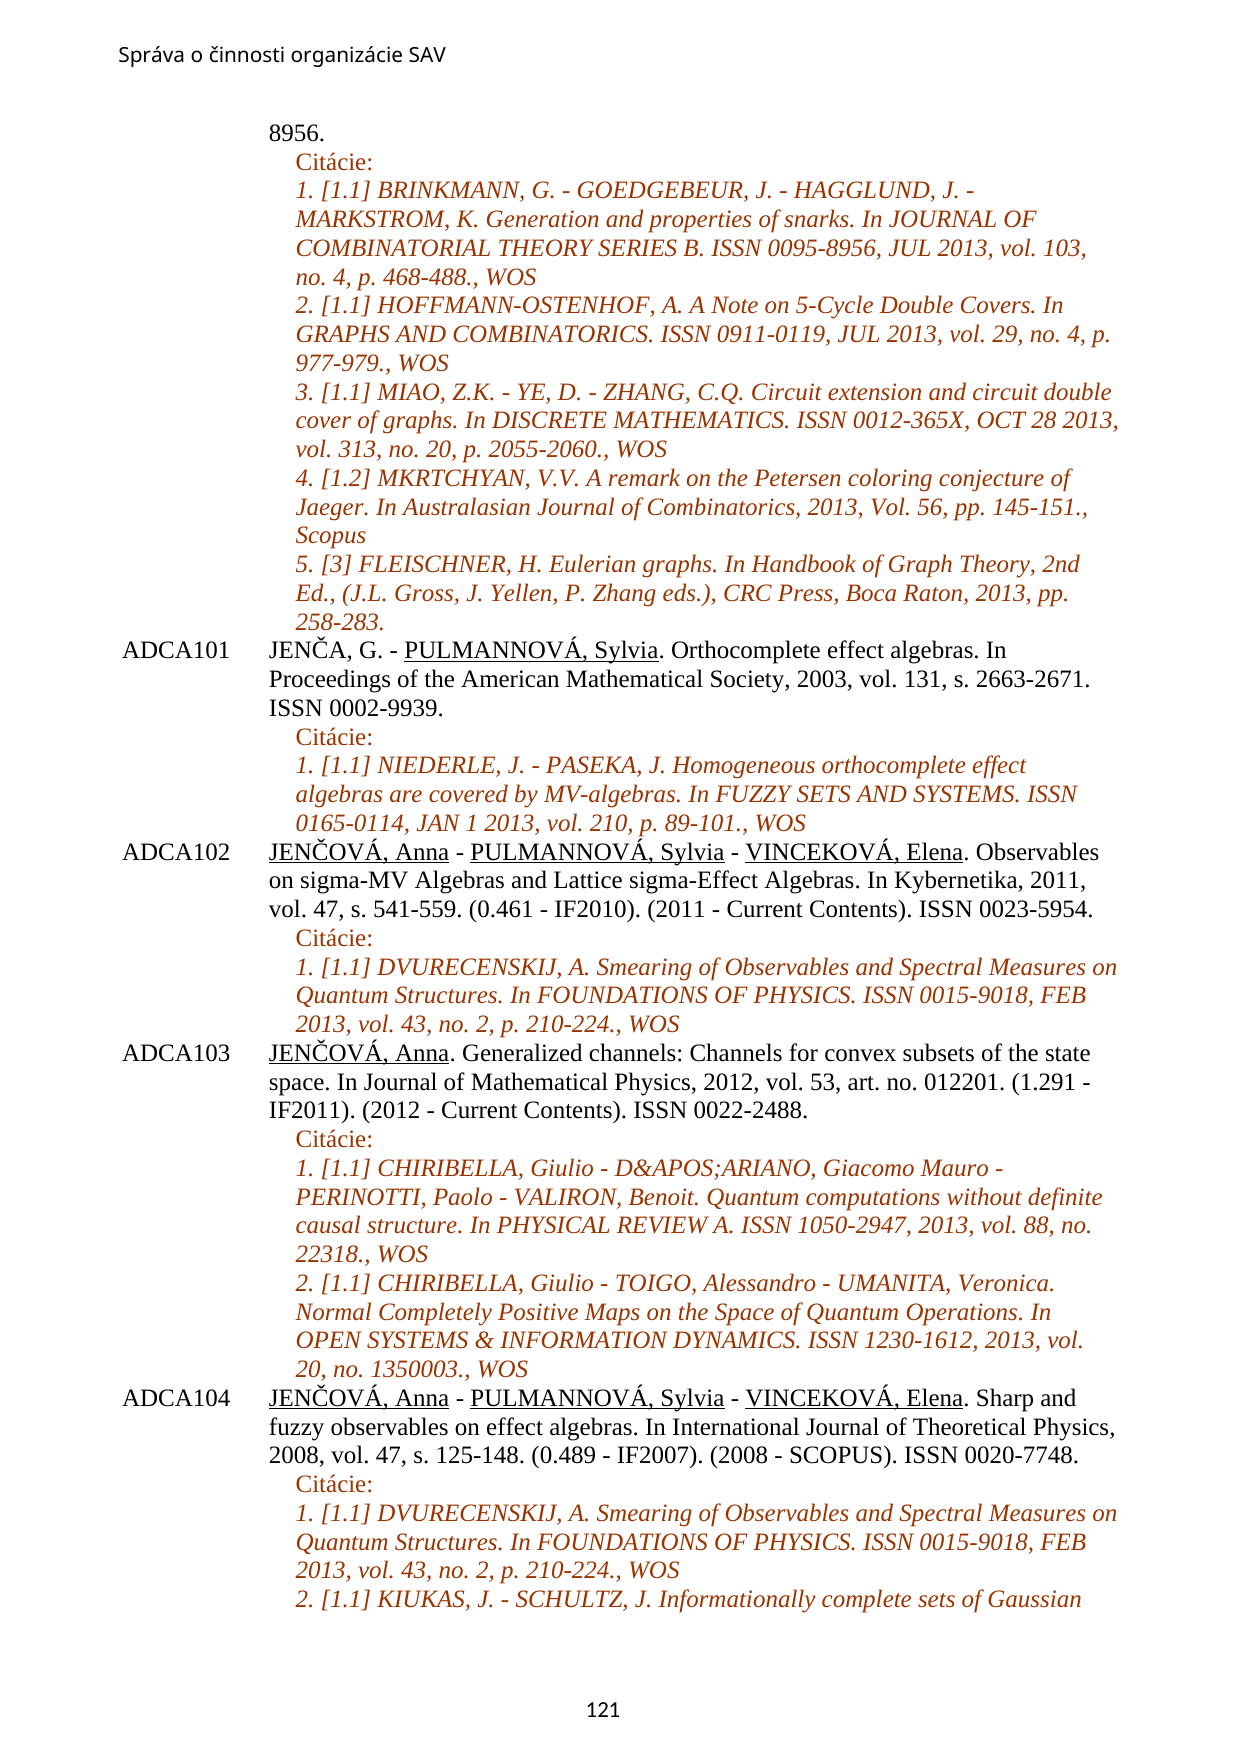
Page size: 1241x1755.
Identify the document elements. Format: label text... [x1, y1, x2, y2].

table_header ADCA104 [122, 1383, 269, 1469]
table_header JENČOVÁ, Anna. Generalized channels: Channels for convex subsets of the state space. In Journal of Mathematical Physics, 2012, vol. 53, art. no. 012201. (1.291 - IF2011). (2012 - Current Contents). ISSN 0022-2488. [269, 1038, 1122, 1124]
table_header ADCA103 [122, 1038, 269, 1124]
text 2. [1.1] CHIRIBELLA, Giulio - TOIGO, Alessandro - UMANITA, Veronica. Normal Completely Positive Maps on the Space of Quantum Operations. In OPEN SYSTEMS & INFORMATION DYNAMICS. ISSN 1230-1612, 2013, vol. 20, no. 1350003., WOS [295, 1268, 1122, 1383]
text 1. [1.1] DVURECENSKIJ, A. Smearing of Observables and Spectral Measures on Quantum Structures. In FOUNDATIONS OF PHYSICS. ISSN 0015-9018, FEB 2013, vol. 43, no. 2, p. 210-224., WOS [295, 1498, 1122, 1584]
table_header ADCA102 [122, 837, 269, 923]
text 1. [1.1] CHIRIBELLA, Giulio - D&APOS;ARIANO, Giacomo Mauro - PERINOTTI, Paolo - VALIRON, Benoit. Quantum computations without definite causal structure. In PHYSICAL REVIEW A. ISSN 1050-2947, 2013, vol. 88, no. 22318., WOS [295, 1153, 1122, 1268]
table_header JENČA, G. - PULMANNOVÁ, Sylvia. Orthocomplete effect algebras. In Proceedings of the American Mathematical Society, 2003, vol. 131, s. 2663-2671. ISSN 0002-9939. [269, 636, 1122, 722]
text 2. [1.1] HOFFMANN-OSTENHOF, A. A Note on 5-Cycle Double Covers. In GRAPHS AND COMBINATORICS. ISSN 0911-0119, JUL 2013, vol. 29, no. 4, p. 977-979., WOS [295, 291, 1122, 377]
table_header JENČOVÁ, Anna - PULMANNOVÁ, Sylvia - VINCEKOVÁ, Elena. Sharp and fuzzy observables on effect algebras. In International Journal of Theoretical Physics, 2008, vol. 47, s. 125-148. (0.489 - IF2007). (2008 - SCOPUS). ISSN 0020-7748. [269, 1383, 1122, 1469]
table_header [122, 118, 269, 147]
text 5. [3] FLEISCHNER, H. Eulerian graphs. In Handbook of Graph Theory, 2nd Ed., (J.L. Gross, J. Yellen, P. Zhang eds.), CRC Press, Boca Raton, 2013, pp. 258-283. [295, 549, 1122, 636]
text Citácie: [295, 923, 1122, 952]
text 3. [1.1] MIAO, Z.K. - YE, D. - ZHANG, C.Q. Circuit extension and circuit double cover of graphs. In DISCRETE MATHEMATICS. ISSN 0012-365X, OCT 28 2013, vol. 313, no. 20, p. 2055-2060., WOS [295, 377, 1122, 463]
text 1. [1.1] NIEDERLE, J. - PASEKA, J. Homogeneous orthocomplete effect algebras are covered by MV-algebras. In FUZZY SETS AND SYSTEMS. ISSN 0165-0114, JAN 1 2013, vol. 210, p. 89-101., WOS [295, 751, 1122, 837]
text Citácie: [295, 1124, 1122, 1153]
text 1. [1.1] DVURECENSKIJ, A. Smearing of Observables and Spectral Measures on Quantum Structures. In FOUNDATIONS OF PHYSICS. ISSN 0015-9018, FEB 2013, vol. 43, no. 2, p. 210-224., WOS [295, 952, 1122, 1038]
text Citácie: [295, 1469, 1122, 1498]
table_header JENČOVÁ, Anna - PULMANNOVÁ, Sylvia - VINCEKOVÁ, Elena. Observables on sigma-MV Algebras and Lattice sigma-Effect Algebras. In Kybernetika, 2011, vol. 47, s. 541-559. (0.461 - IF2010). (2011 - Current Contents). ISSN 0023-5954. [269, 837, 1122, 923]
text Citácie: [295, 722, 1122, 751]
table_header ADCA101 [122, 636, 269, 722]
text 4. [1.2] MKRTCHYAN, V.V. A remark on the Petersen coloring conjecture of Jaeger. In Australasian Journal of Combinatorics, 2013, Vol. 56, pp. 145-151., Scopus [295, 463, 1122, 549]
text Citácie: [295, 147, 1122, 176]
text 2. [1.1] KIUKAS, J. - SCHULTZ, J. Informationally complete sets of Gaussian [295, 1584, 1122, 1613]
table_header 8956. [269, 118, 1122, 147]
text 1. [1.1] BRINKMANN, G. - GOEDGEBEUR, J. - HAGGLUND, J. - MARKSTROM, K. Generation and properties of snarks. In JOURNAL OF COMBINATORIAL THEORY SERIES B. ISSN 0095-8956, JUL 2013, vol. 103, no. 4, p. 468-488., WOS [295, 176, 1122, 291]
